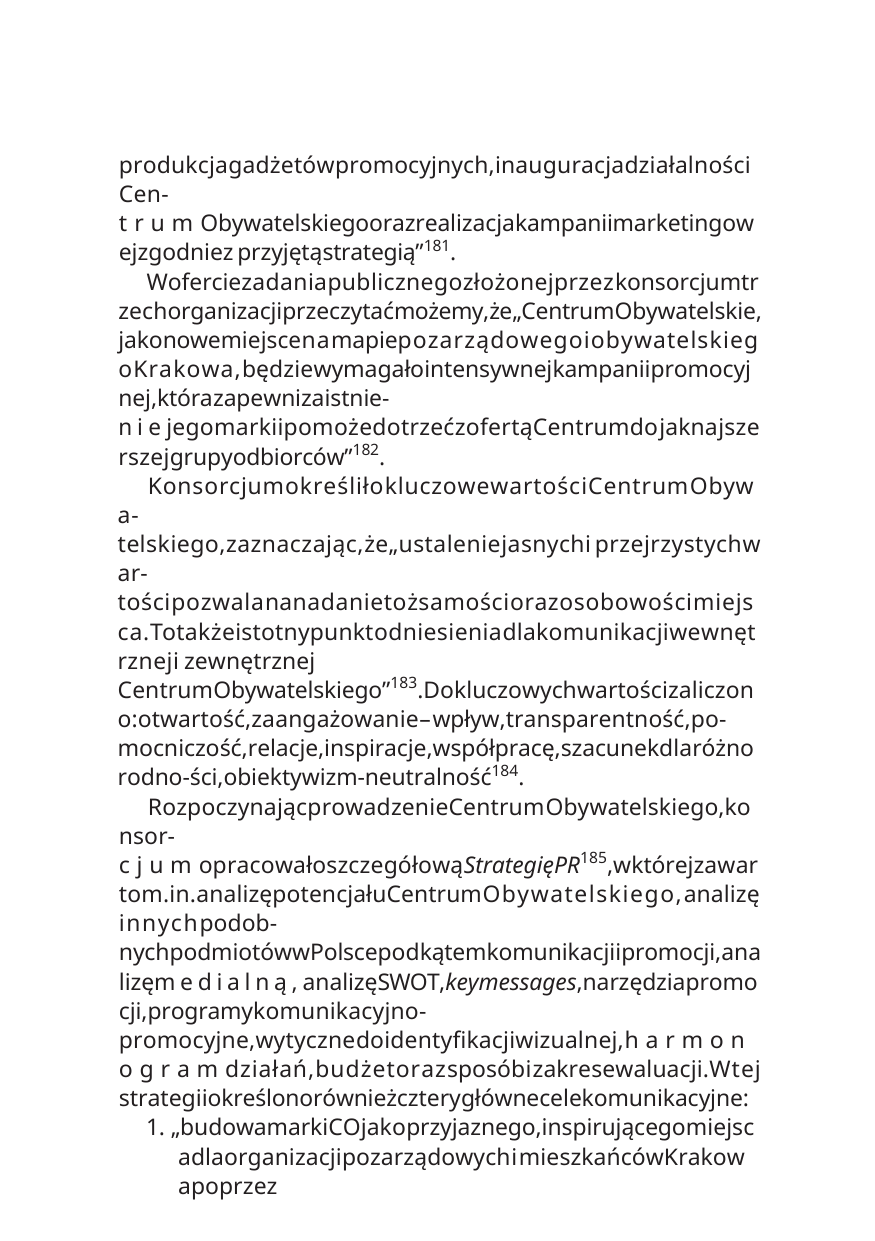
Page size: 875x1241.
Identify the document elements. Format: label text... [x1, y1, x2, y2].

text KonsorcjumokreśliłokluczowewartościCentrumObywa-telskiego,zaznaczając,że„ustaleniejasnychiprzejrzystychwar-tościpozwalananadanietożsamościorazosobowościmiejsca.Totakżeistotnypunktodniesieniadlakomunikacjiwewnętrznejizewnętrznej CentrumObywatelskiego”183.Dokluczowychwartościzaliczono:otwartość,zaangażowanie–wpływ,transparentność,po-mocniczość,relacje,inspiracje,współpracę,szacunekdlaróżnorodno-ści,obiektywizm-neutralność184. [117, 471, 762, 792]
text produkcjagadżetówpromocyjnych,inauguracjadziałalnościCen-trumObywatelskiegoorazrealizacjakampaniimarketingowejzgodniezprzyjętąstrategią”181. [119, 150, 762, 267]
text RozpoczynającprowadzenieCentrumObywatelskiego,konsor-cjumopracowałoszczegółowąStrategięPR185,wktórejzawartom.in.analizępotencjałuCentrumObywatelskiego,analizęinnychpodob-nychpodmiotówwPolscepodkątemkomunikacjiipromocji,analizęmedialną,analizęSWOT,keymessages,narzędziapromocji,programykomunikacyjno-promocyjne,wytycznedoidentyfikacjiwizualnej,harmonogramdziałań,budżetorazsposóbizakresewaluacji.Wtejstrategiiokreślonorównieżczterygłównecelekomunikacyjne: [119, 792, 762, 1112]
text Woferciezadaniapublicznegozłożonejprzezkonsorcjumtrzechorganizacjiprzeczytaćmożemy,że„CentrumObywatelskie,jakonowemiejscenamapiepozarządowegoiobywatelskiegoKrakowa,będziewymagałointensywnejkampaniipromocyjnej,którazapewnizaistnie-niejegomarkiipomożedotrzećzofertąCentrumdojaknajszerszejgrupyodbiorców”182. [118, 267, 762, 471]
list „budowamarkiCOjakoprzyjaznego,inspirującegomiejscadlaorganizacjipozarządowychimieszkańcówKrakowapoprzez [146, 1112, 755, 1200]
